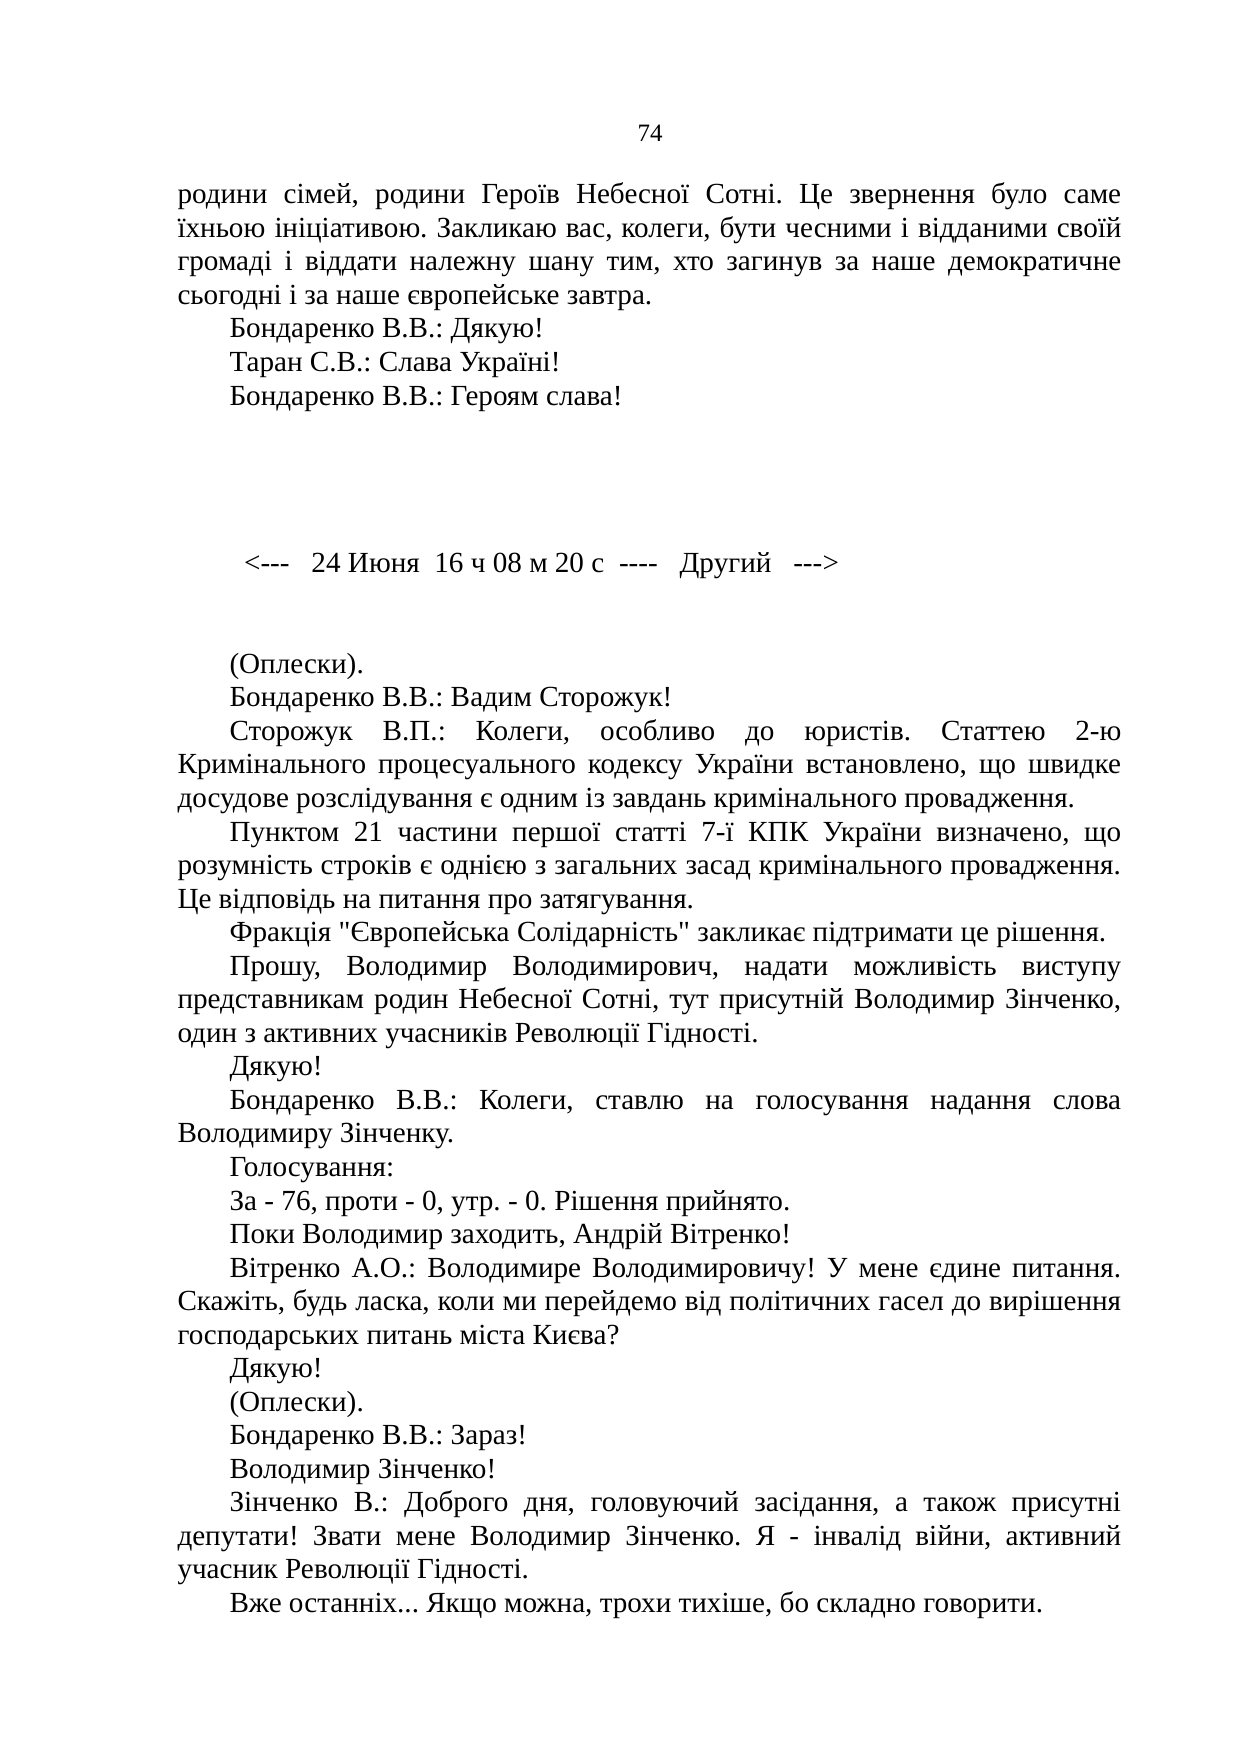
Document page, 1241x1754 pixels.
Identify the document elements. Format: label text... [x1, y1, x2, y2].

text родини сімей, родини Героїв Небесної Сотні. Це звернення було саме їхньою ініціативою. Закликаю вас, колеги, бути чесними і відданими своїй громаді і віддати належну шану тим, хто загинув за наше демократичне сьогодні і за наше європейське завтра. [177, 176, 1122, 311]
text Вітренко А.О.: Володимире Володимировичу! У мене єдине питання. Скажіть, будь ласка, коли ми перейдемо від політичних гасел до вирішення господарських питань міста Києва? [177, 1250, 1122, 1350]
text Дякую! [177, 1350, 1122, 1384]
text Бондаренко В.В.: Дякую! [177, 311, 1122, 344]
text (Оплески). [177, 1384, 1122, 1417]
text Пунктом 21 частини першої статті 7-ї КПК України визначено, що розумність строків є однією з загальних засад кримінального провадження. Це відповідь на питання про затягування. [177, 814, 1122, 914]
text Дякую! [177, 1048, 1122, 1082]
text (Оплески). [177, 646, 1122, 679]
text Поки Володимир заходить, Андрій Вітренко! [177, 1216, 1122, 1250]
text Зінченко В.: Доброго дня, головуючий засідання, а також присутні депутати! Звати мене Володимир Зінченко. Я - інвалід війни, активний учасник Революції Гідності. [177, 1484, 1122, 1585]
text Бондаренко В.В.: Зараз! [177, 1417, 1122, 1451]
text Прошу, Володимир Володимирович, надати можливість виступу представникам родин Небесної Сотні, тут присутній Володимир Зінченко, один з активних учасників Революції Гідності. [177, 948, 1122, 1048]
text Таран С.В.: Слава Україні! [177, 344, 1122, 378]
text Голосування: [177, 1149, 1122, 1183]
text Фракція "Європейська Солідарність" закликає підтримати це рішення. [177, 914, 1122, 948]
text Сторожук В.П.: Колеги, особливо до юристів. Статтею 2-ю Кримінального процесуального кодексу України встановлено, що швидке досудове розслідування є одним із завдань кримінального провадження. [177, 713, 1122, 814]
text Вже останніх... Якщо можна, трохи тихіше, бо складно говорити. [177, 1585, 1122, 1619]
text Бондаренко В.В.: Колеги, ставлю на голосування надання слова Володимиру Зінченку. [177, 1082, 1122, 1149]
text <--- 24 Июня 16 ч 08 м 20 с ---- Другий ---> [177, 545, 1122, 579]
text Володимир Зінченко! [177, 1451, 1122, 1484]
text За - 76, проти - 0, утр. - 0. Рішення прийнято. [177, 1183, 1122, 1216]
text Бондаренко В.В.: Героям слава! [177, 378, 1122, 411]
text Бондаренко В.В.: Вадим Сторожук! [177, 679, 1122, 713]
